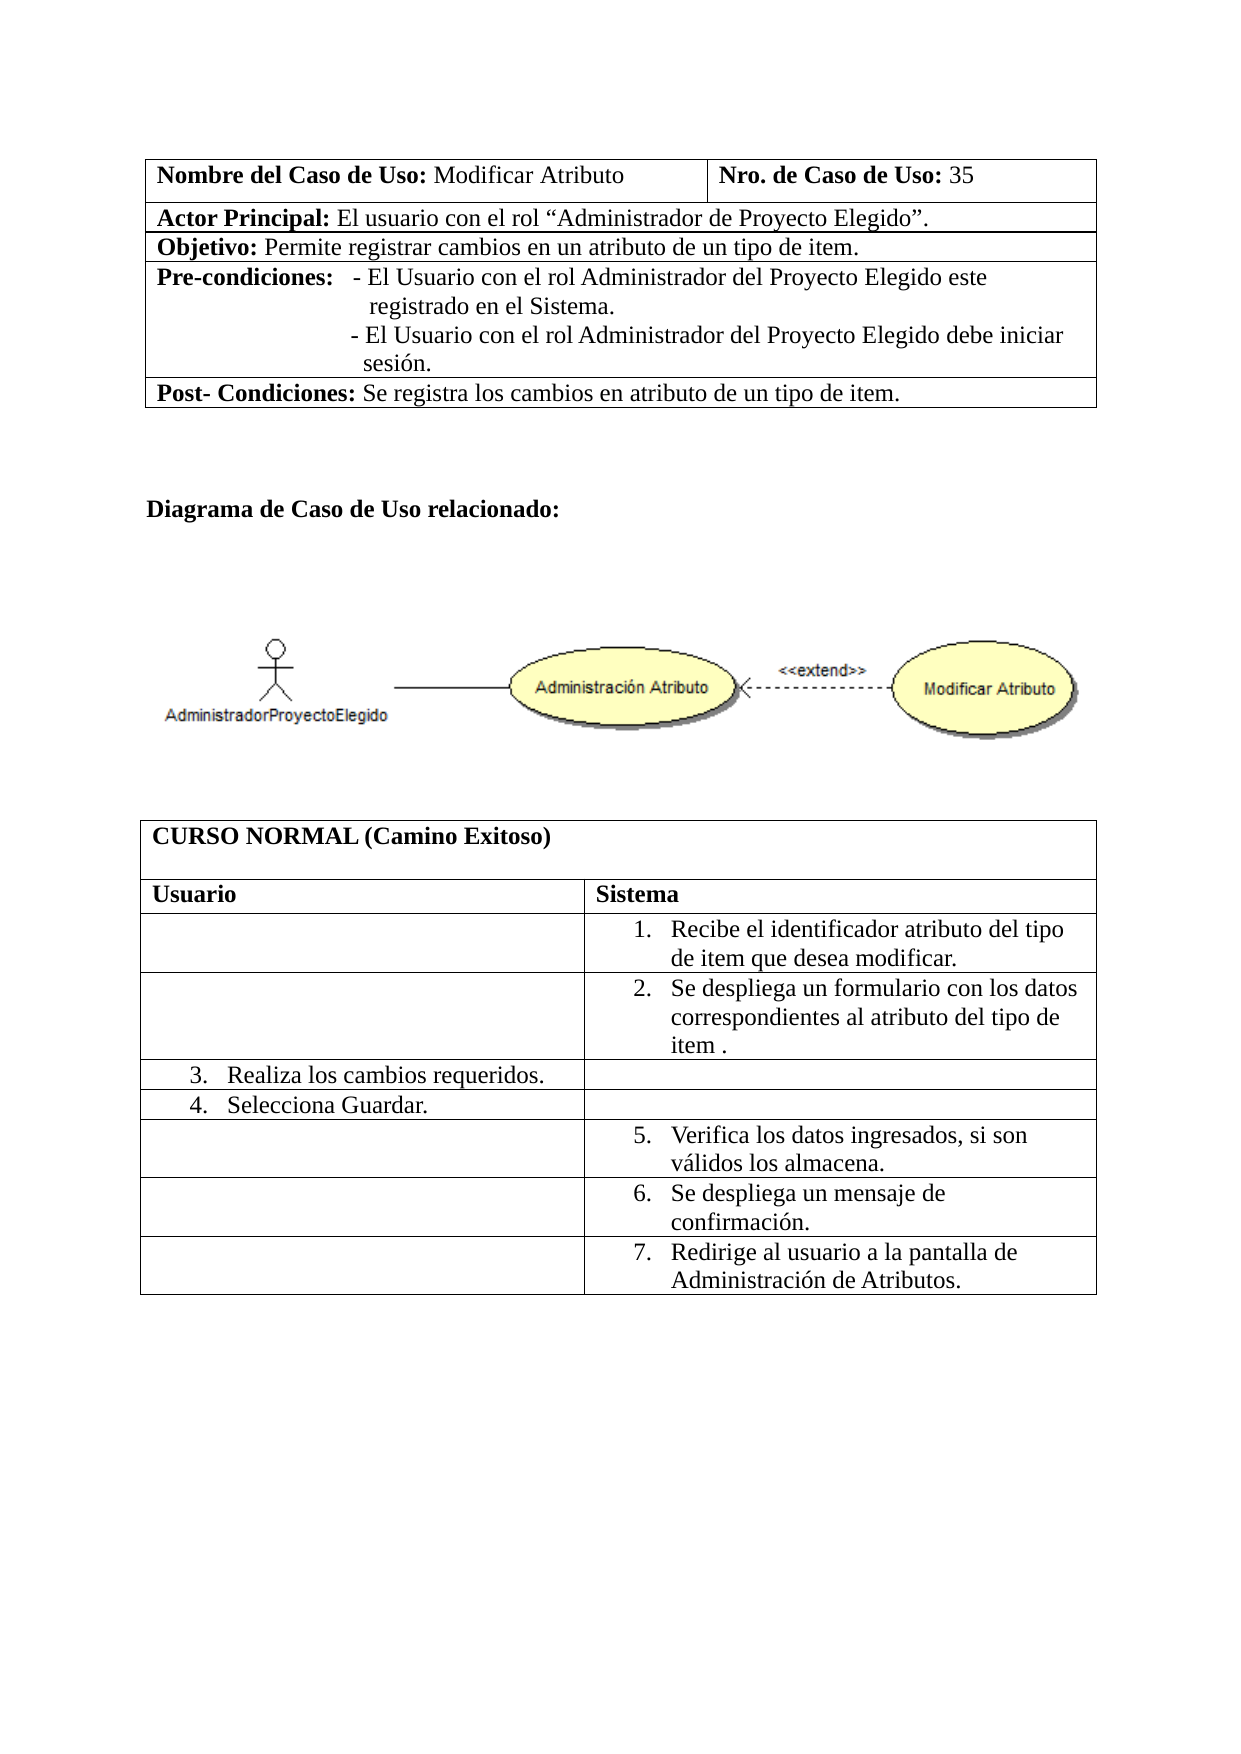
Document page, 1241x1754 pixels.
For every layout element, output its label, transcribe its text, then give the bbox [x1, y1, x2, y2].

table_cell Pre-condiciones: - El Usuario con el rol Administrador del Proyecto Elegido este registrado en el Sistema. - El Usuario con el rol Administrador del Proyecto Elegido debe iniciar sesión. [146, 262, 1096, 377]
table_cell Se despliega un mensaje de confirmación. [585, 1178, 1096, 1236]
table_header CURSO NORMAL (Camino Exitoso) [141, 821, 1096, 878]
table_cell Verifica los datos ingresados, si son válidos los almacena. [585, 1120, 1096, 1177]
table_cell Usuario [141, 880, 584, 913]
table_cell Objetivo: Permite registrar cambios en un atributo de un tipo de item. [146, 233, 1096, 261]
table_cell Post- Condiciones: Se registra los cambios en atributo de un tipo de item. [146, 378, 1096, 407]
table_cell [141, 1237, 584, 1294]
table_cell [141, 914, 584, 972]
table_header Nombre del Caso de Uso: Modificar Atributo [146, 160, 707, 202]
table_cell [585, 1060, 1096, 1089]
table_cell Se despliega un formulario con los datos correspondientes al atributo del tipo de item . [585, 973, 1096, 1059]
table_cell Sistema [585, 880, 1096, 913]
table_cell [141, 973, 584, 1059]
table_cell [585, 1090, 1096, 1119]
table_cell [141, 1178, 584, 1236]
table_cell Recibe el identificador atributo del tipo de item que desea modificar. [585, 914, 1096, 972]
table_cell Actor Principal: El usuario con el rol “Administrador de Proyecto Elegido”. [146, 203, 1096, 231]
table_header Nro. de Caso de Uso: 35 [708, 160, 1096, 202]
table_cell Realiza los cambios requeridos. [141, 1060, 584, 1089]
table_cell Redirige al usuario a la pantalla de Administración de Atributos. [585, 1237, 1096, 1294]
table_cell Selecciona Guardar. [141, 1090, 584, 1119]
table_cell [141, 1120, 584, 1177]
text Diagrama de Caso de Uso relacionado: [118, 494, 1122, 523]
picture [144, 591, 1096, 757]
